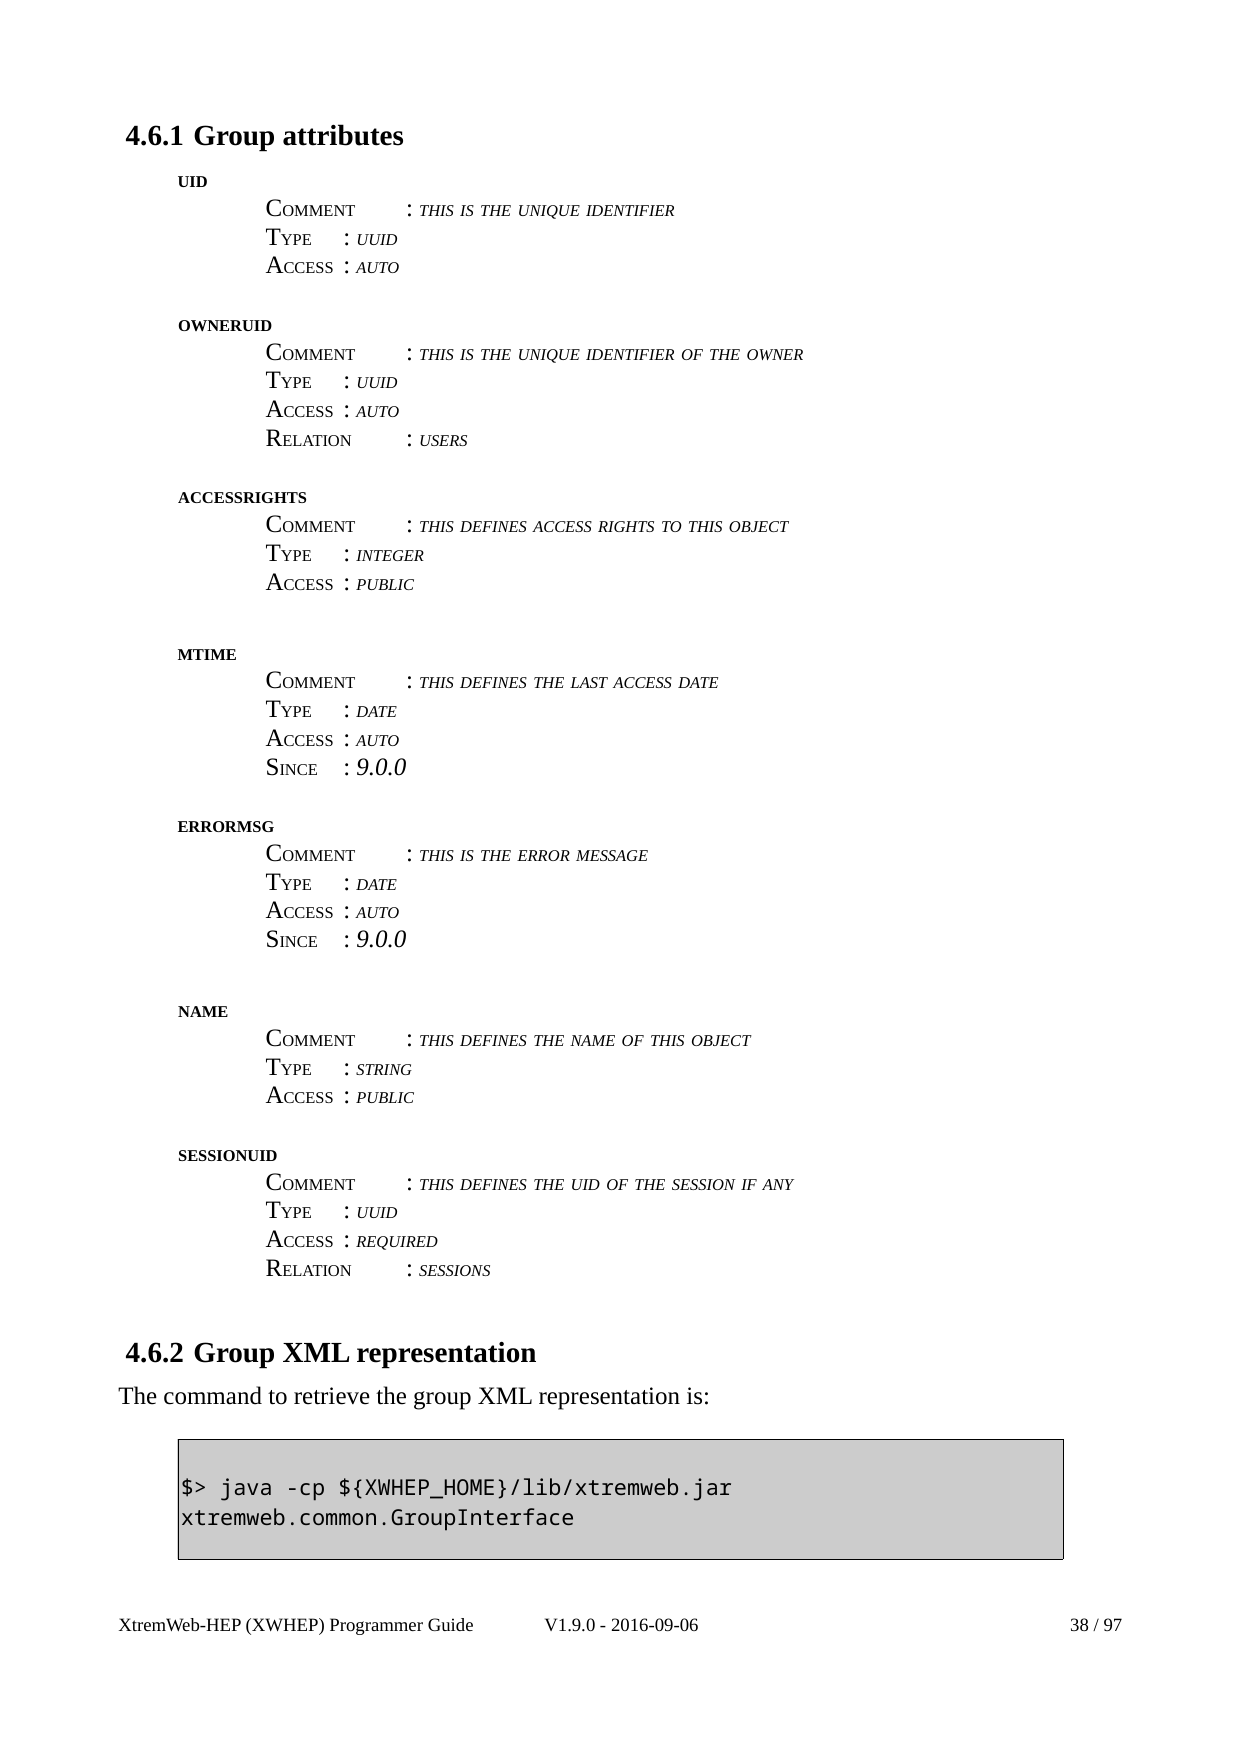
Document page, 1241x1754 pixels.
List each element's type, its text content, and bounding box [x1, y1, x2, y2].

text Relation : users [265, 423, 1122, 452]
text uid [177, 164, 1122, 193]
text Type : date [265, 867, 1122, 895]
text Type : date [265, 694, 1122, 723]
text The command to retrieve the group XML representation is: [118, 1381, 1122, 1410]
text Comment : this defines the last access date [265, 665, 1122, 694]
text Type : uuid [265, 1195, 1122, 1224]
text Access : public [265, 1080, 1122, 1109]
subtitle Group XML representation [118, 1335, 1122, 1369]
text Since : 9.0.0 [265, 924, 1122, 953]
text Type : uuid [265, 222, 1122, 250]
text Comment : this defines access rights to this object [265, 509, 1122, 538]
text owneruid [178, 308, 1122, 337]
text Type : uuid [265, 365, 1122, 394]
text Comment : this is the error message [265, 838, 1122, 867]
subtitle Group attributes [118, 118, 1122, 152]
text Comment : this defines the uid of the session if any [265, 1167, 1122, 1195]
text errormsg [177, 809, 1122, 838]
text $> java -cp ${XWHEP_HOME}/lib/xtremweb.jar xtremweb.common.GroupInterface [179, 1469, 1063, 1528]
text Access : required [265, 1224, 1122, 1253]
text mtime [177, 637, 1122, 665]
text name [178, 994, 1122, 1023]
text Access : auto [265, 250, 1122, 279]
text Type : integer [265, 538, 1122, 567]
text Access : auto [265, 394, 1122, 423]
text Comment : this is the unique identifier [265, 193, 1122, 222]
text sessionuid [178, 1138, 1122, 1167]
text Access : auto [265, 723, 1122, 752]
text Access : auto [265, 895, 1122, 924]
text accessrights [178, 480, 1122, 509]
text Type : string [265, 1052, 1122, 1080]
text Access : public [265, 567, 1122, 595]
text Comment : this is the unique identifier of the owner [265, 337, 1122, 365]
text Since : 9.0.0 [265, 752, 1122, 780]
text Relation : sessions [265, 1253, 1122, 1282]
text Comment : this defines the name of this object [265, 1023, 1122, 1052]
